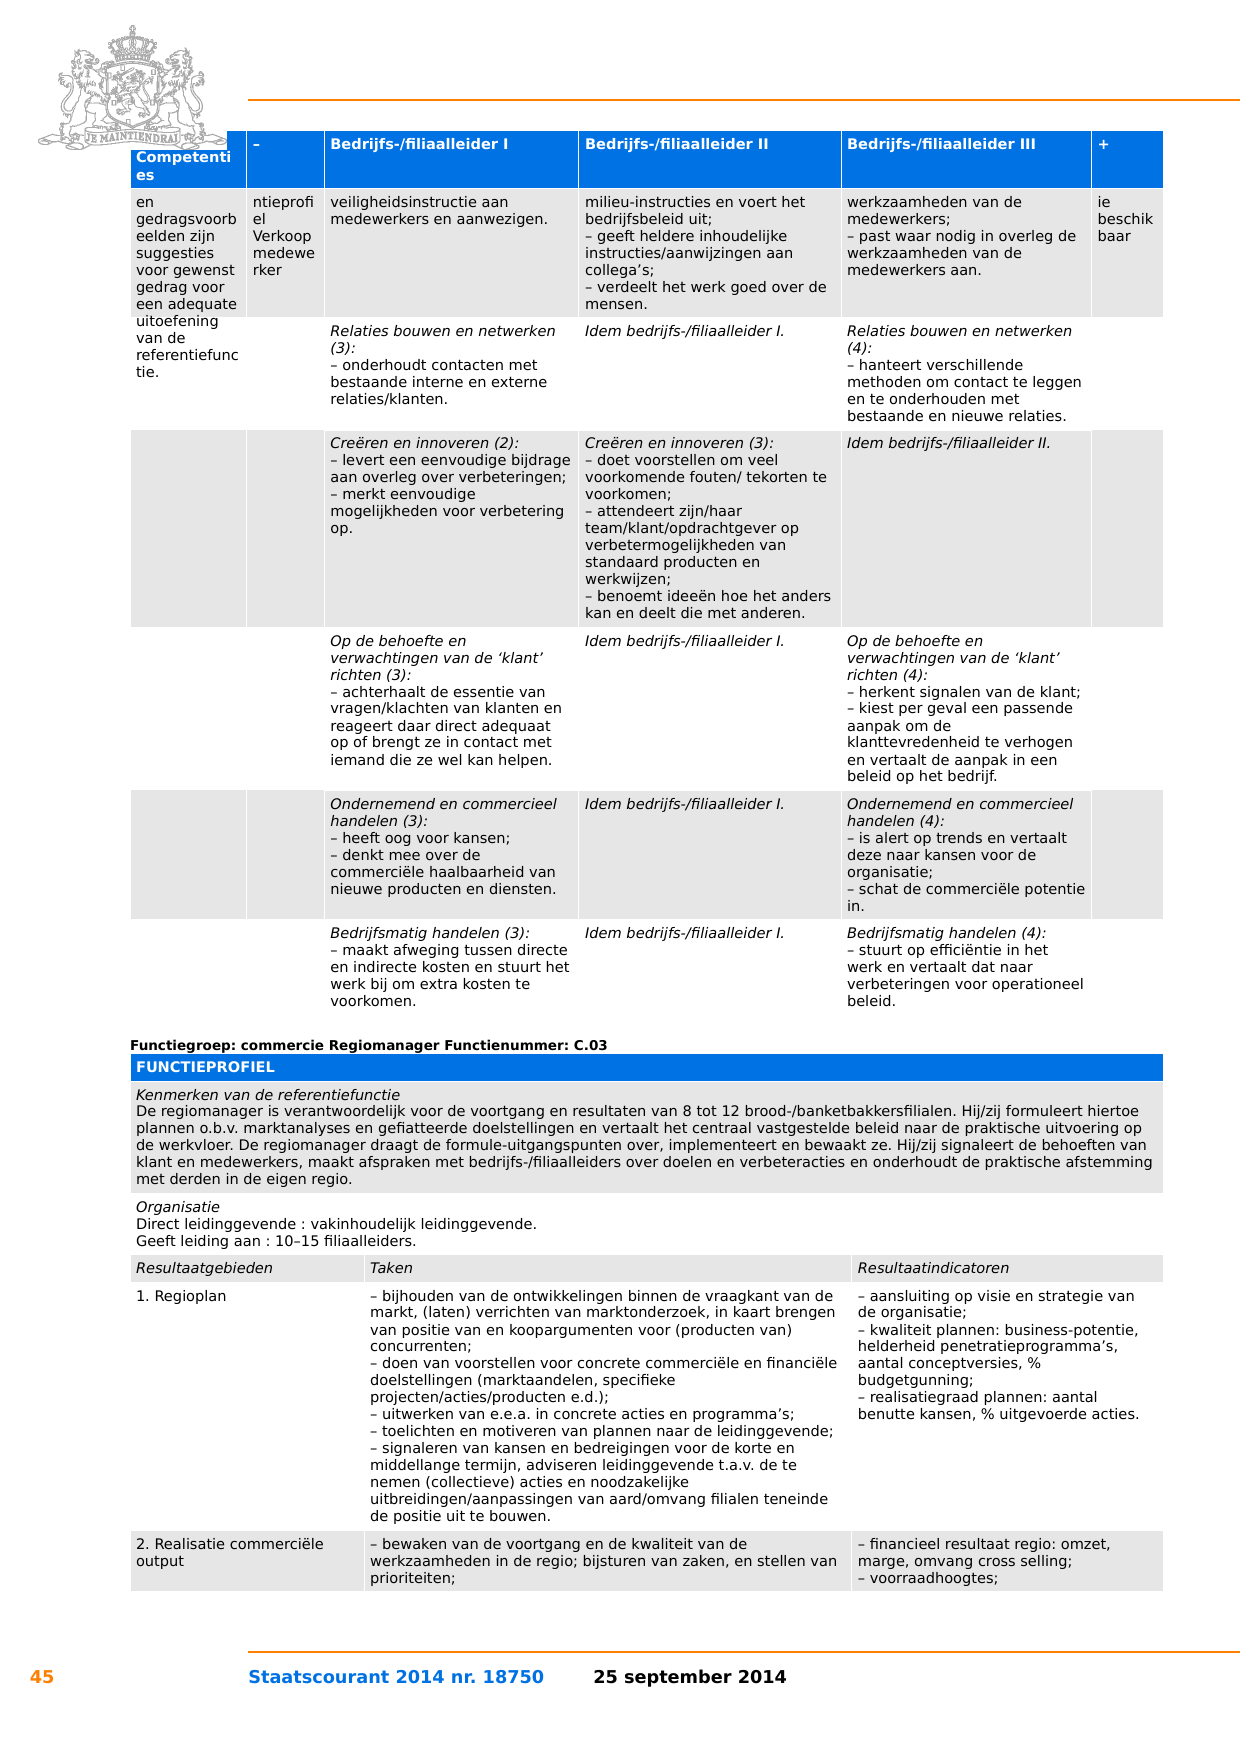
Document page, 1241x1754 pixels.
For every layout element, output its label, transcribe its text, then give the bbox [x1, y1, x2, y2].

table_cell Kenmerken van de referentiefunctie De regiomanager is verantwoordelijk voor de voortgang en resultaten van 8 tot 12 brood-/banketbakkersfilialen. Hij/zij formuleert hiertoe plannen o.b.v. marktanalyses en gefiatteerde doelstellingen en vertaalt het centraal vastgestelde beleid naar de praktische uitvoering op de werkvloer. De regiomanager draagt de formule-uitgangspunten over, implementeert en bewaakt ze. Hij/zij signaleert de behoeften van klant en medewerkers, maakt afspraken met bedrijfs-/filiaalleiders over doelen en verbeteracties en onderhoudt de praktische afstemming met derden in de eigen regio. [131, 1082, 1163, 1193]
table_cell Idem bedrijfs-/filiaalleider I. [579, 628, 841, 790]
table_cell 2. Realisatie commerciële output [131, 1531, 364, 1591]
table_cell 1. Regioplan [131, 1283, 364, 1530]
table_cell Idem bedrijfs-/filiaalleider I. [579, 920, 841, 1014]
table_cell [1092, 919, 1163, 1014]
table_header – [247, 131, 324, 188]
table_cell Resultaatgebieden [131, 1255, 364, 1282]
table_cell ntieprofiel Verkoopmedewerker [247, 189, 324, 430]
table_cell Bedrijfsmatig handelen (4): – stuurt op efficiëntie in het werk en vertaalt dat naar verbeteringen voor operationeel beleid. [842, 920, 1091, 1014]
table_cell – bewaken van de voortgang en de kwaliteit van de werkzaamheden in de regio; bijsturen van zaken, en stellen van prioriteiten; [365, 1531, 851, 1591]
table_header + [1092, 131, 1163, 188]
table_cell [131, 919, 246, 1014]
table_cell [247, 627, 324, 790]
table_cell Relaties bouwen en netwerken (4): – hanteert verschillende methoden om contact te leggen en te onderhouden met bestaande en nieuwe relaties. [842, 318, 1091, 429]
table_cell en gedragsvoorbeelden zijn suggesties voor gewenst gedrag voor een adequate uitoefening van de referentiefunctie. [131, 189, 246, 430]
table_cell Idem bedrijfs-/filiaalleider II. [842, 431, 1091, 627]
table_cell Ondernemend en commercieel handelen (4): – is alert op trends en vertaalt deze naar kansen voor de organisatie; – schat de commerciële potentie in. [842, 791, 1091, 919]
table_header Bedrijfs-/filiaalleider II [579, 131, 841, 188]
table_cell milieu-instructies en voert het bedrijfsbeleid uit; – geeft heldere inhoudelijke instructies/aanwijzingen aan collega’s; – verdeelt het werk goed over de mensen. [579, 189, 841, 317]
table_cell – financieel resultaat regio: omzet, marge, omvang cross selling; – voorraadhoogtes; [852, 1531, 1163, 1591]
table_cell Resultaatindicatoren [852, 1255, 1163, 1282]
table_cell Relaties bouwen en netwerken (3): – onderhoudt contacten met bestaande interne en externe relaties/klanten. [325, 318, 578, 429]
table_cell [131, 627, 246, 790]
table_cell Op de behoefte en verwachtingen van de ‘klant’ richten (3): – achterhaalt de essentie van vragen/klachten van klanten en reageert daar direct adequaat op of brengt ze in contact met iemand die ze wel kan helpen. [325, 628, 578, 790]
table_header Functiegroep: commercie Regiomanager Functienummer: C.03 [130, 1038, 1163, 1053]
table_cell [247, 919, 324, 1014]
table_header Bedrijfs-/filiaalleider I [325, 131, 578, 188]
table_cell ie beschikbaar [1092, 189, 1163, 430]
table_cell – aansluiting op visie en strategie van de organisatie; – kwaliteit plannen: business-potentie, helderheid penetratieprogramma’s, aantal conceptversies, % budgetgunning; – realisatiegraad plannen: aantal benutte kansen, % uitgevoerde acties. [852, 1283, 1163, 1530]
table_cell veiligheidsinstructie aan medewerkers en aanwezigen. [325, 189, 578, 317]
table_cell FUNCTIEPROFIEL [131, 1054, 1163, 1081]
table_cell – bijhouden van de ontwikkelingen binnen de vraagkant van de markt, (laten) verrichten van marktonderzoek, in kaart brengen van positie van en koopargumenten voor (producten van) concurrenten; – doen van voorstellen voor concrete commerciële en financiële doelstellingen (marktaandelen, specifieke projecten/acties/producten e.d.); – uitwerken van e.e.a. in concrete acties en programma’s; – toelichten en motiveren van plannen naar de leidinggevende; – signaleren van kansen en bedreigingen voor de korte en middellange termijn, adviseren leidinggevende t.a.v. de te nemen (collectieve) acties en noodzakelijke uitbreidingen/aanpassingen van aard/omvang filialen teneinde de positie uit te bouwen. [365, 1283, 851, 1530]
table_cell Idem bedrijfs-/filiaalleider I. [579, 318, 841, 429]
table_cell werkzaamheden van de medewerkers; – past waar nodig in overleg de werkzaamheden van de medewerkers aan. [842, 189, 1091, 317]
table_header Bedrijfs-/filiaalleider III [842, 131, 1091, 188]
table_cell [1092, 627, 1163, 790]
table_cell Idem bedrijfs-/filiaalleider I. [579, 791, 841, 919]
table_cell Op de behoefte en verwachtingen van de ‘klant’ richten (4): – herkent signalen van de klant; – kiest per geval een passende aanpak om de klanttevredenheid te verhogen en vertaalt de aanpak in een beleid op het bedrijf. [842, 628, 1091, 790]
table_header Competenties [131, 131, 246, 188]
table_cell Taken [365, 1255, 851, 1282]
picture [38, 25, 227, 150]
table_cell Ondernemend en commercieel handelen (3): – heeft oog voor kansen; – denkt mee over de commerciële haalbaarheid van nieuwe producten en diensten. [325, 791, 578, 919]
table_cell Bedrijfsmatig handelen (3): – maakt afweging tussen directe en indirecte kosten en stuurt het werk bij om extra kosten te voorkomen. [325, 920, 578, 1014]
table_cell Organisatie Direct leidinggevende : vakinhoudelijk leidinggevende. Geeft leiding aan : 10–15 filiaalleiders. [131, 1194, 1163, 1254]
table_cell Creëren en innoveren (3): – doet voorstellen om veel voorkomende fouten/ tekorten te voorkomen; – attendeert zijn/haar team/klant/opdrachtgever op verbetermogelijkheden van standaard producten en werkwijzen; – benoemt ideeën hoe het anders kan en deelt die met anderen. [579, 431, 841, 627]
table_cell Creëren en innoveren (2): – levert een eenvoudige bijdrage aan overleg over verbeteringen; – merkt eenvoudige mogelijkheden voor verbetering op. [325, 431, 578, 627]
